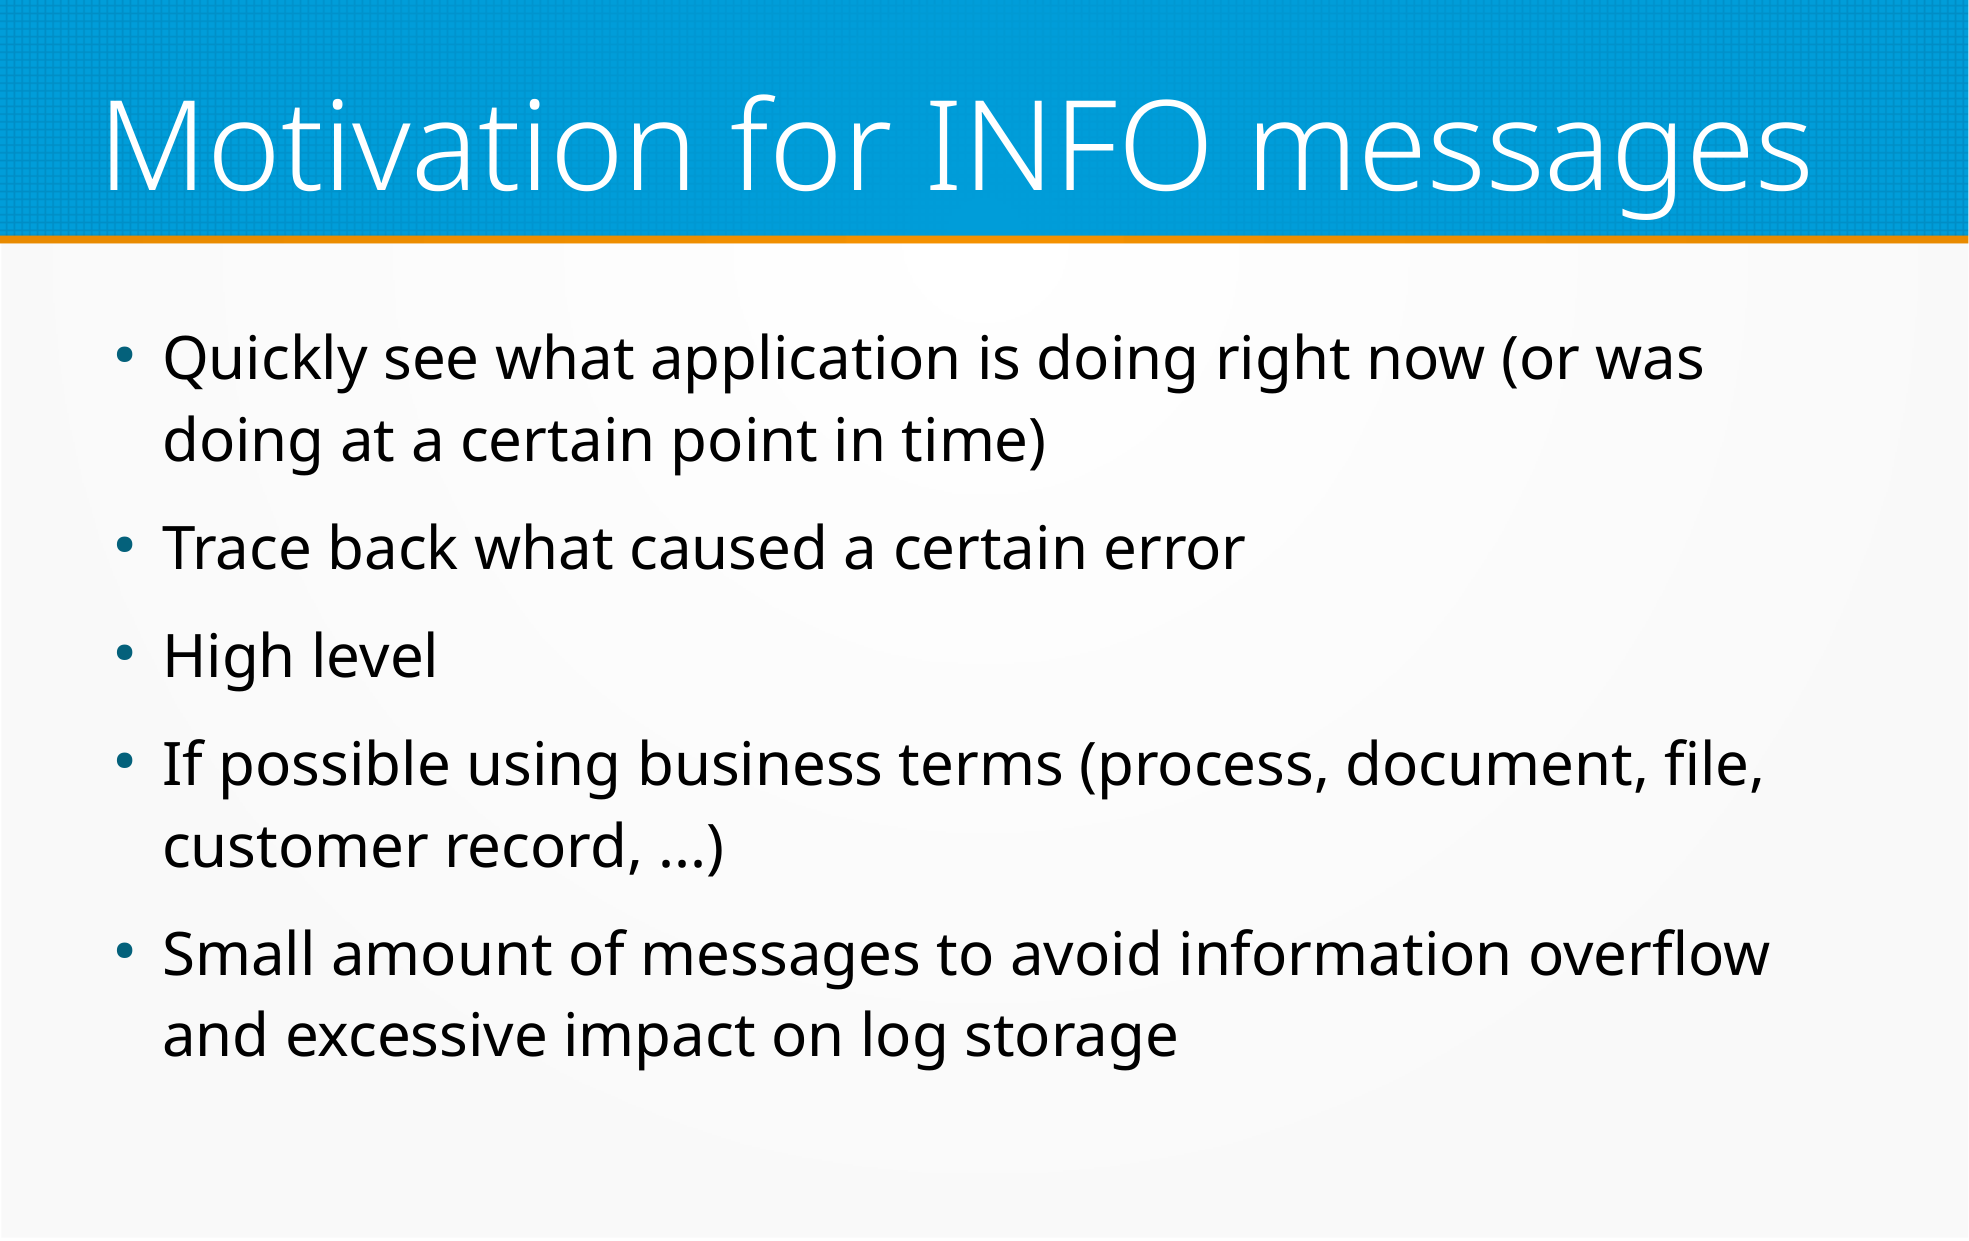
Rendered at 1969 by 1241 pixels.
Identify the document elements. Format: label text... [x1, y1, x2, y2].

list Quickly see what application is doing right now (or was doing at a certain point in time) Trace back what caused a certain error High level If possible using business terms (process, document, file, customer record, ...) Small amount of messages to avoid information overflow and excessive impact on log storage [98, 315, 1861, 1081]
picture [0, 236, 1969, 1241]
title Motivation for INFO messages [98, 19, 1870, 227]
